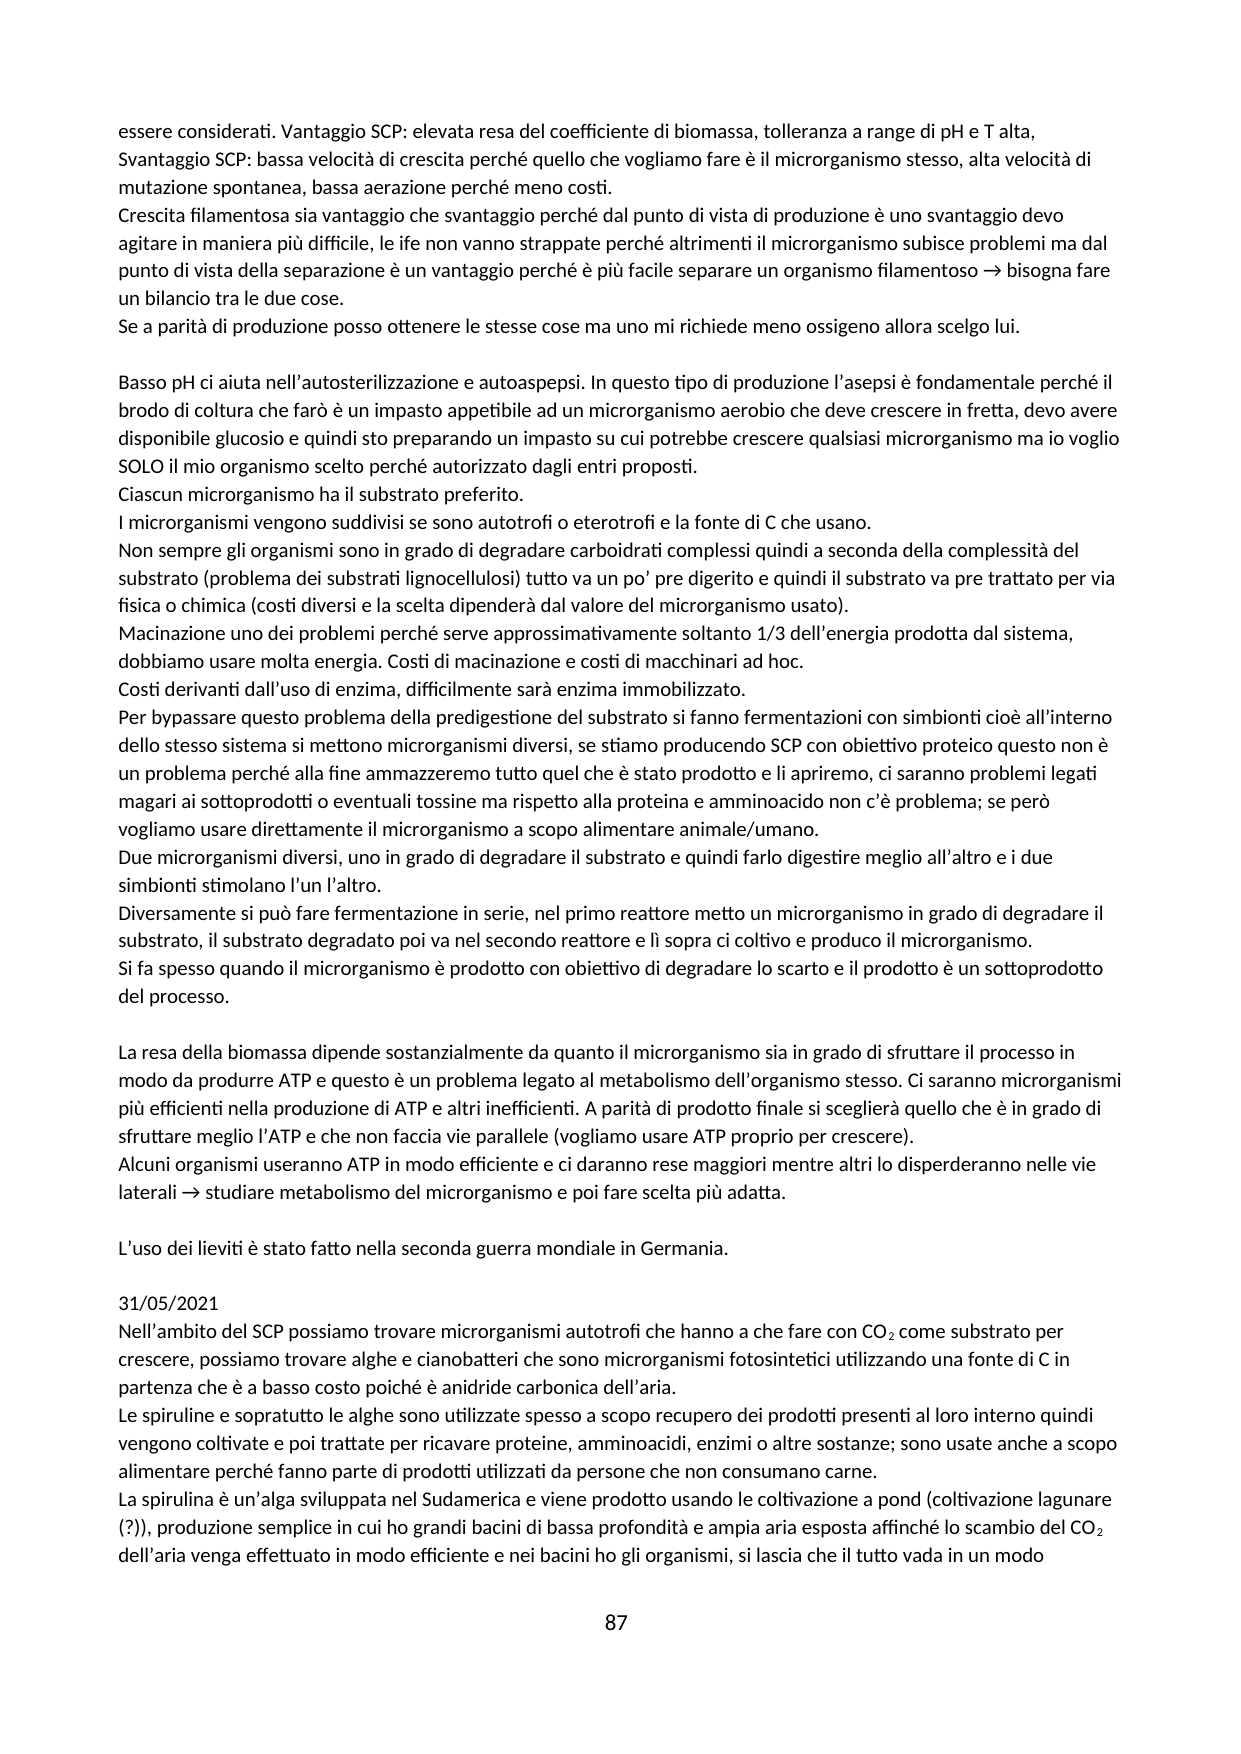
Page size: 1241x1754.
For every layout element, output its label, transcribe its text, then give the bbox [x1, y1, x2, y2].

text Diversamente si può fare fermentazione in serie, nel primo reattore metto un microrganismo in grado di degradare il substrato, il substrato degradato poi va nel secondo reattore e lì sopra ci coltivo e produco il microrganismo. Si fa spesso quando il microrganismo è prodotto con obiettivo di degradare lo scarto e il prodotto è un sottoprodotto del processo. La resa della biomassa dipende sostanzialmente da quanto il microrganismo sia in grado di sfruttare il processo in modo da produrre ATP e questo è un problema legato al metabolismo dell’organismo stesso. Ci saranno microrganismi più efficienti nella produzione di ATP e altri inefficienti. A parità di prodotto finale si sceglierà quello che è in grado di sfruttare meglio l’ATP e che non faccia vie parallele (vogliamo usare ATP proprio per crescere). Alcuni organismi useranno ATP in modo efficiente e ci daranno rese maggiori mentre altri lo disperderanno nelle vie laterali → studiare metabolismo del microrganismo e poi fare scelta più adatta. L’uso dei lieviti è stato fatto nella seconda guerra mondiale in Germania. 31/05/2021 Nell’ambito del SCP possiamo trovare microrganismi autotrofi che hanno a che fare con CO2 come substrato per crescere, possiamo trovare alghe e cianobatteri che sono microrganismi fotosintetici utilizzando una fonte di C in partenza che è a basso costo poiché è anidride carbonica dell’aria. Le spiruline e sopratutto le alghe sono utilizzate spesso a scopo recupero dei prodotti presenti al loro interno quindi vengono coltivate e poi trattate per ricavare proteine, amminoacidi, enzimi o altre sostanze; sono usate anche a scopo alimentare perché fanno parte di prodotti utilizzati da persone che non consumano carne. [118, 900, 1124, 1483]
text La spirulina è un’alga sviluppata nel Sudamerica e viene prodotto usando le coltivazione a pond (coltivazione lagunare (?)), produzione semplice in cui ho grandi bacini di bassa profondità e ampia aria esposta affinché lo scambio del CO2 dell’aria venga effettuato in modo efficiente e nei bacini ho gli organismi, si lascia che il tutto vada in un modo [118, 1486, 1124, 1567]
text Basso pH ci aiuta nell’autosterilizzazione e autoaspepsi. In questo tipo di produzione l’asepsi è fondamentale perché il brodo di coltura che farò è un impasto appetibile ad un microrganismo aerobio che deve crescere in fretta, devo avere disponibile glucosio e quindi sto preparando un impasto su cui potrebbe crescere qualsiasi microrganismo ma io voglio SOLO il mio organismo scelto perché autorizzato dagli entri proposti. Ciascun microrganismo ha il substrato preferito. I microrganismi vengono suddivisi se sono autotrofi o eterotrofi e la fonte di C che usano. Non sempre gli organismi sono in grado di degradare carboidrati complessi quindi a seconda della complessità del substrato (problema dei substrati lignocellulosi) tutto va un po’ pre digerito e quindi il substrato va pre trattato per via fisica o chimica (costi diversi e la scelta dipenderà dal valore del microrganismo usato). Macinazione uno dei problemi perché serve approssimativamente soltanto 1/3 dell’energia prodotta dal sistema, dobbiamo usare molta energia. Costi di macinazione e costi di macchinari ad hoc. Costi derivanti dall’uso di enzima, difficilmente sarà enzima immobilizzato. Per bypassare questo problema della predigestione del substrato si fanno fermentazioni con simbionti cioè all’interno dello stesso sistema si mettono microrganismi diversi, se stiamo producendo SCP con obiettivo proteico questo non è un problema perché alla fine ammazzeremo tutto quel che è stato prodotto e li apriremo, ci saranno problemi legati magari ai sottoprodotti o eventuali tossine ma rispetto alla proteina e amminoacido non c’è problema; se però vogliamo usare direttamente il microrganismo a scopo alimentare animale/umano. Due microrganismi diversi, uno in grado di degradare il substrato e quindi farlo digestire meglio all’altro e i due simbionti stimolano l’un l’altro. [118, 369, 1124, 897]
text essere considerati. Vantaggio SCP: elevata resa del coefficiente di biomassa, tolleranza a range di pH e T alta, Svantaggio SCP: bassa velocità di crescita perché quello che vogliamo fare è il microrganismo stesso, alta velocità di mutazione spontanea, bassa aerazione perché meno costi. Crescita filamentosa sia vantaggio che svantaggio perché dal punto di vista di produzione è uno svantaggio devo agitare in maniera più difficile, le ife non vanno strappate perché altrimenti il microrganismo subisce problemi ma dal punto di vista della separazione è un vantaggio perché è più facile separare un organismo filamentoso → bisogna fare un bilancio tra le due cose. Se a parità di produzione posso ottenere le stesse cose ma uno mi richiede meno ossigeno allora scelgo lui. [118, 118, 1124, 367]
